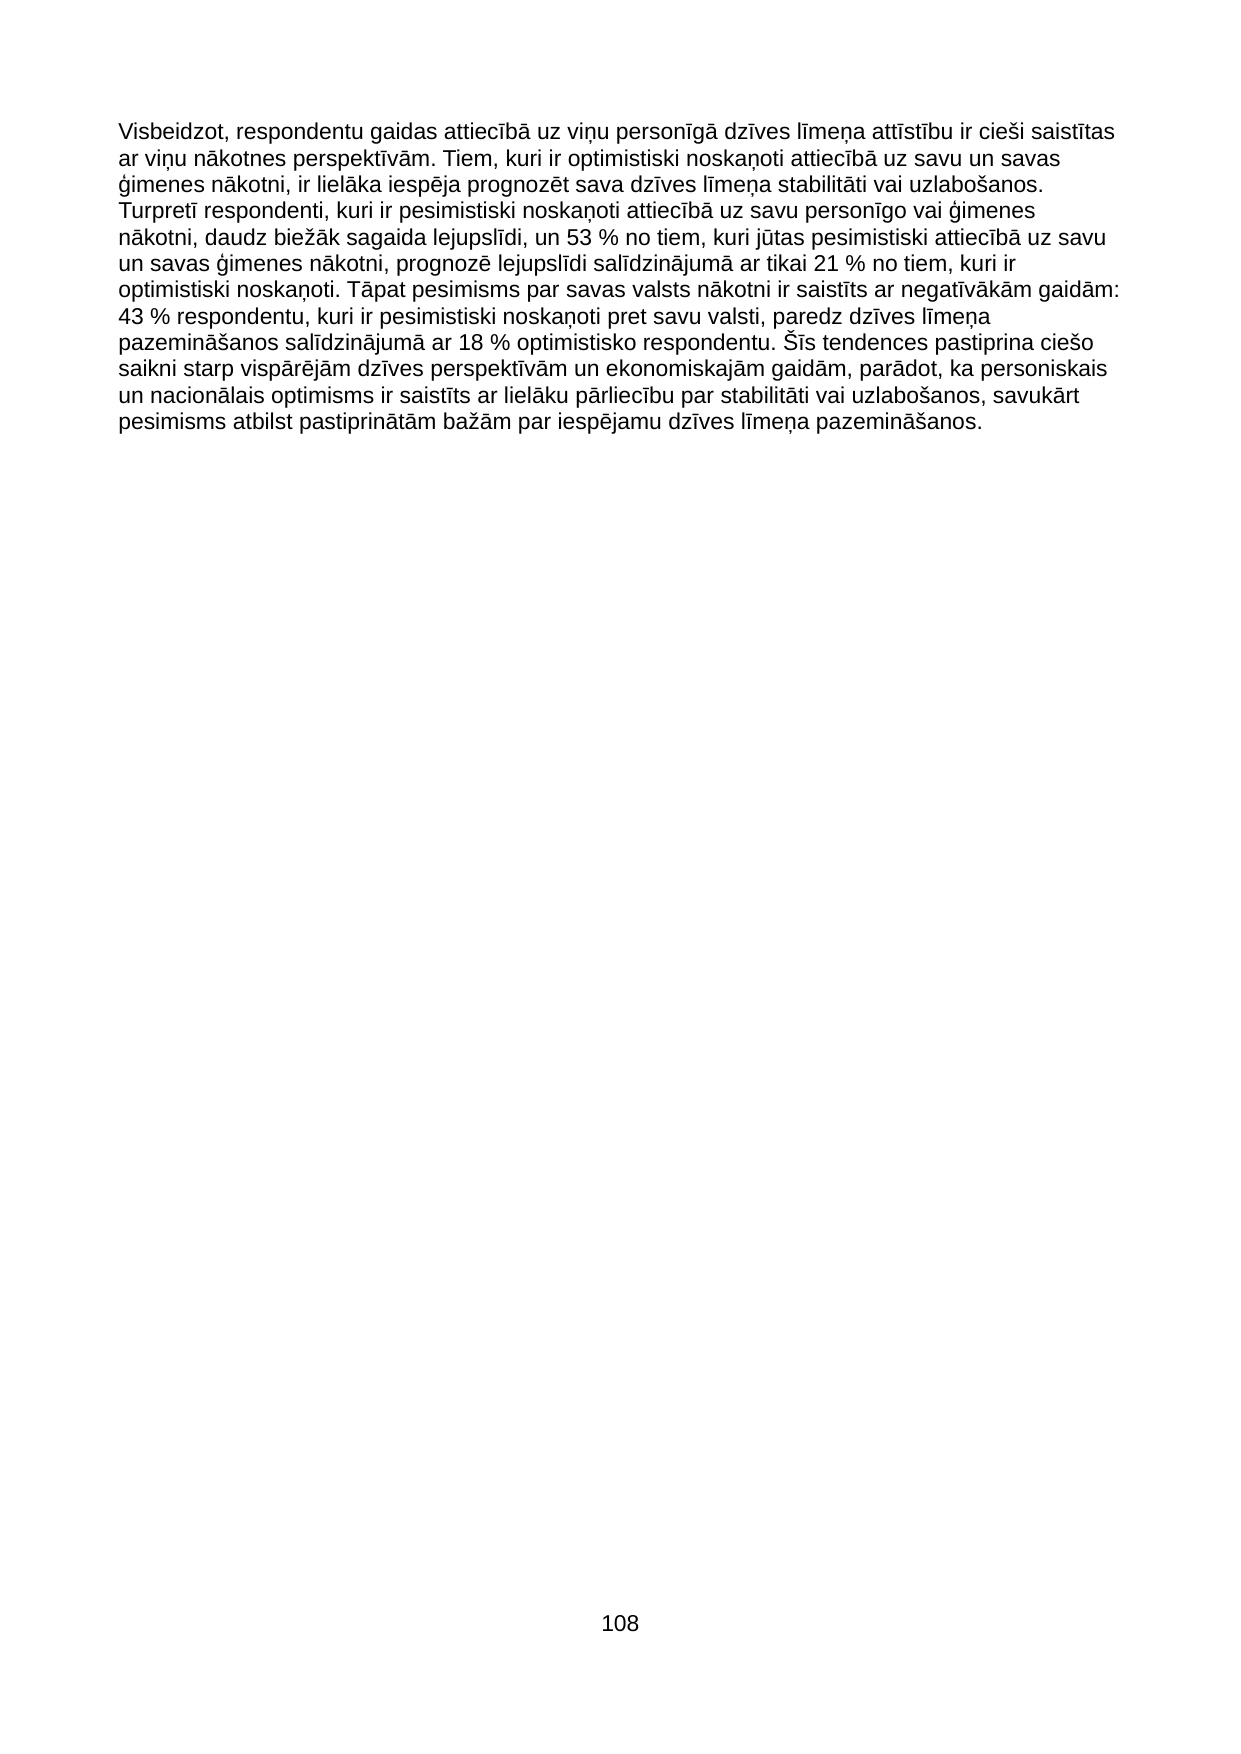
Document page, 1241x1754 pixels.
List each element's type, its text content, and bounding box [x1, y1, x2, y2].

text Visbeidzot, respondentu gaidas attiecībā uz viņu personīgā dzīves līmeņa attīstību ir cieši saistītas ar viņu nākotnes perspektīvām. Tiem, kuri ir optimistiski noskaņoti attiecībā uz savu un savas ģimenes nākotni, ir lielāka iespēja prognozēt sava dzīves līmeņa stabilitāti vai uzlabošanos. Turpretī respondenti, kuri ir pesimistiski noskaņoti attiecībā uz savu personīgo vai ģimenes nākotni, daudz biežāk sagaida lejupslīdi, un 53 % no tiem, kuri jūtas pesimistiski attiecībā uz savu un savas ģimenes nākotni, prognozē lejupslīdi salīdzinājumā ar tikai 21 % no tiem, kuri ir optimistiski noskaņoti. Tāpat pesimisms par savas valsts nākotni ir saistīts ar negatīvākām gaidām: 43 % respondentu, kuri ir pesimistiski noskaņoti pret savu valsti, paredz dzīves līmeņa pazemināšanos salīdzinājumā ar 18 % optimistisko respondentu. Šīs tendences pastiprina ciešo saikni starp vispārējām dzīves perspektīvām un ekonomiskajām gaidām, parādot, ka personiskais un nacionālais optimisms ir saistīts ar lielāku pārliecību par stabilitāti vai uzlabošanos, savukārt pesimisms atbilst pastiprinātām bažām par iespējamu dzīves līmeņa pazemināšanos. [118, 118, 1122, 434]
